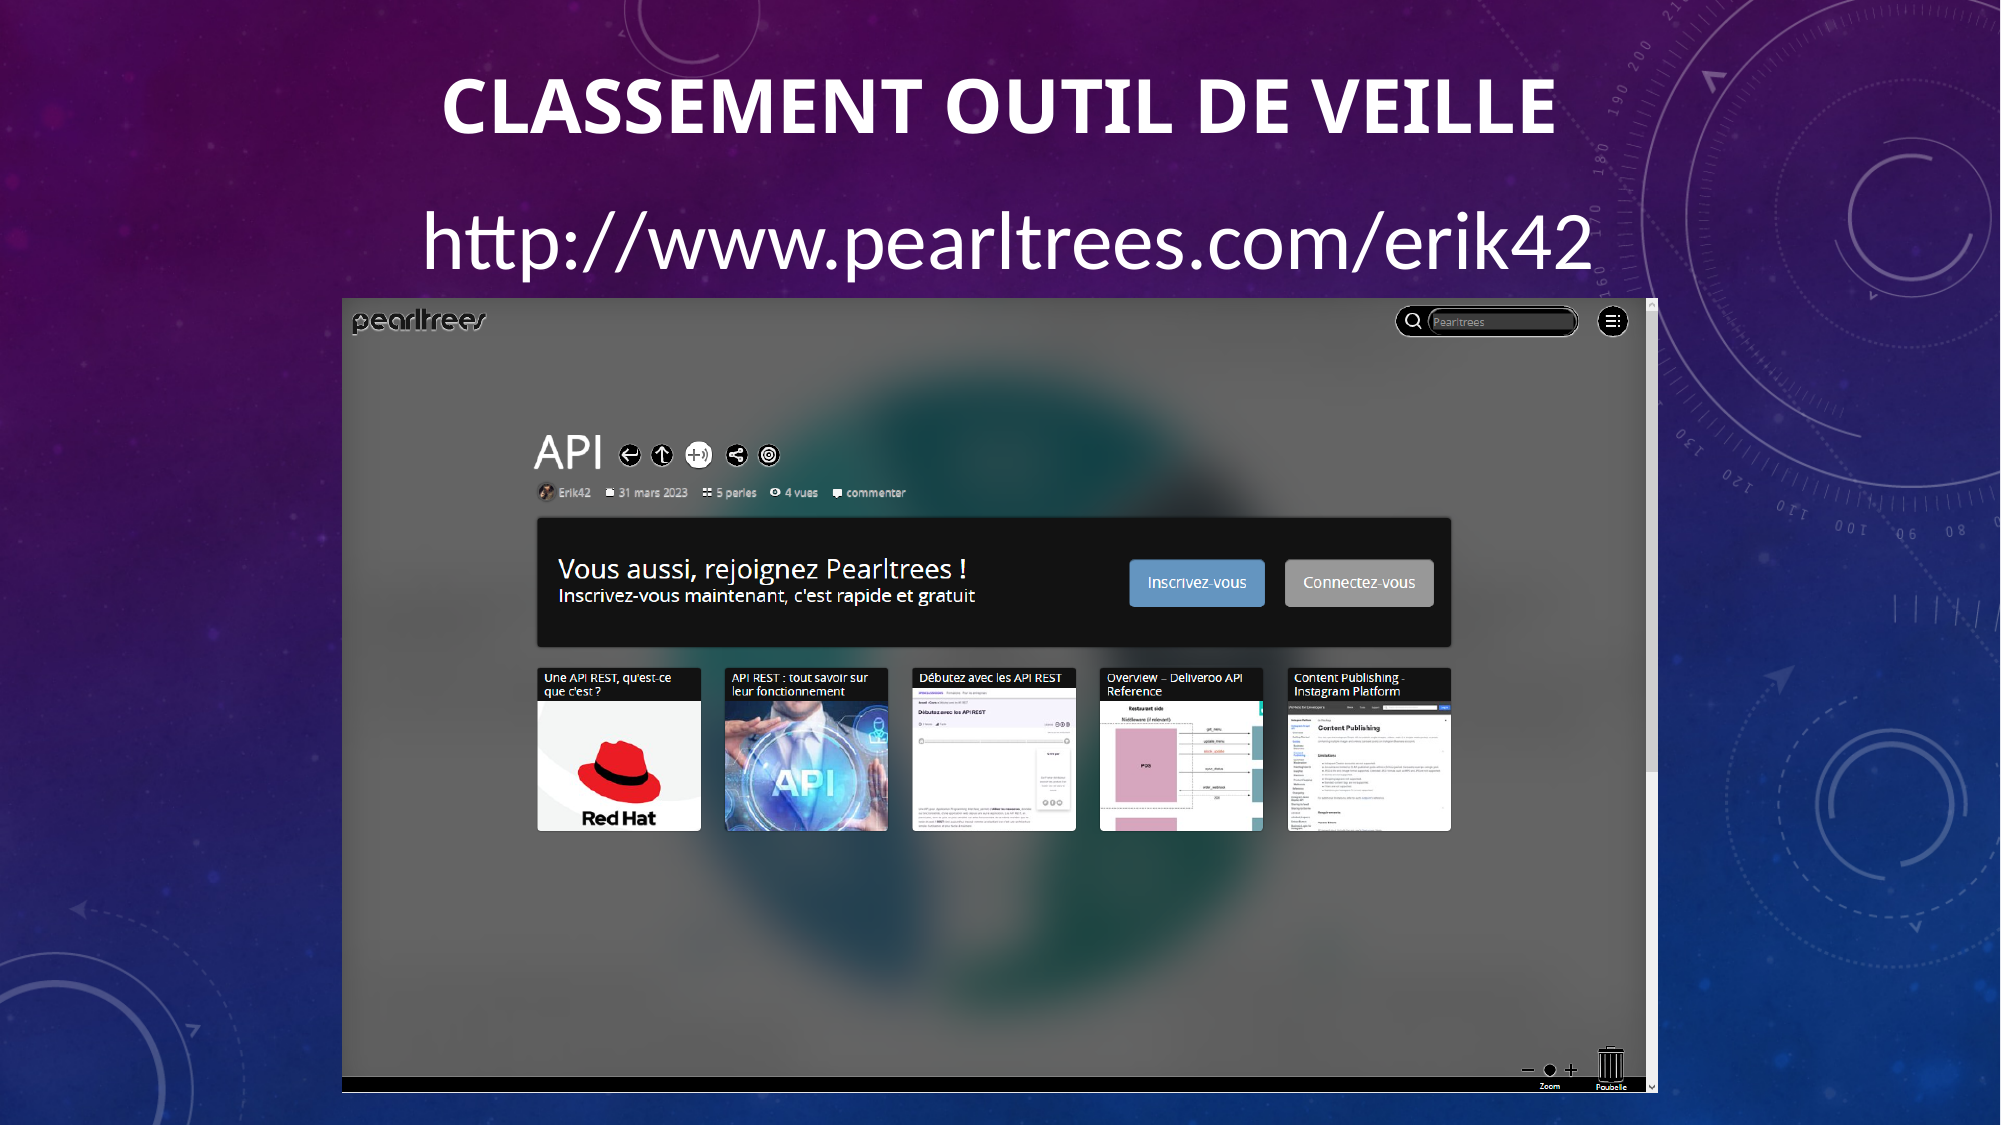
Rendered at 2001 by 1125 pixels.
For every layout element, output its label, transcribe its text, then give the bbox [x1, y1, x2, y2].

picture [0, 0, 2001, 1125]
list http://www.pearltrees.com/erik42 [335, 171, 1665, 302]
title Classement Outil de veille [155, 35, 1845, 172]
